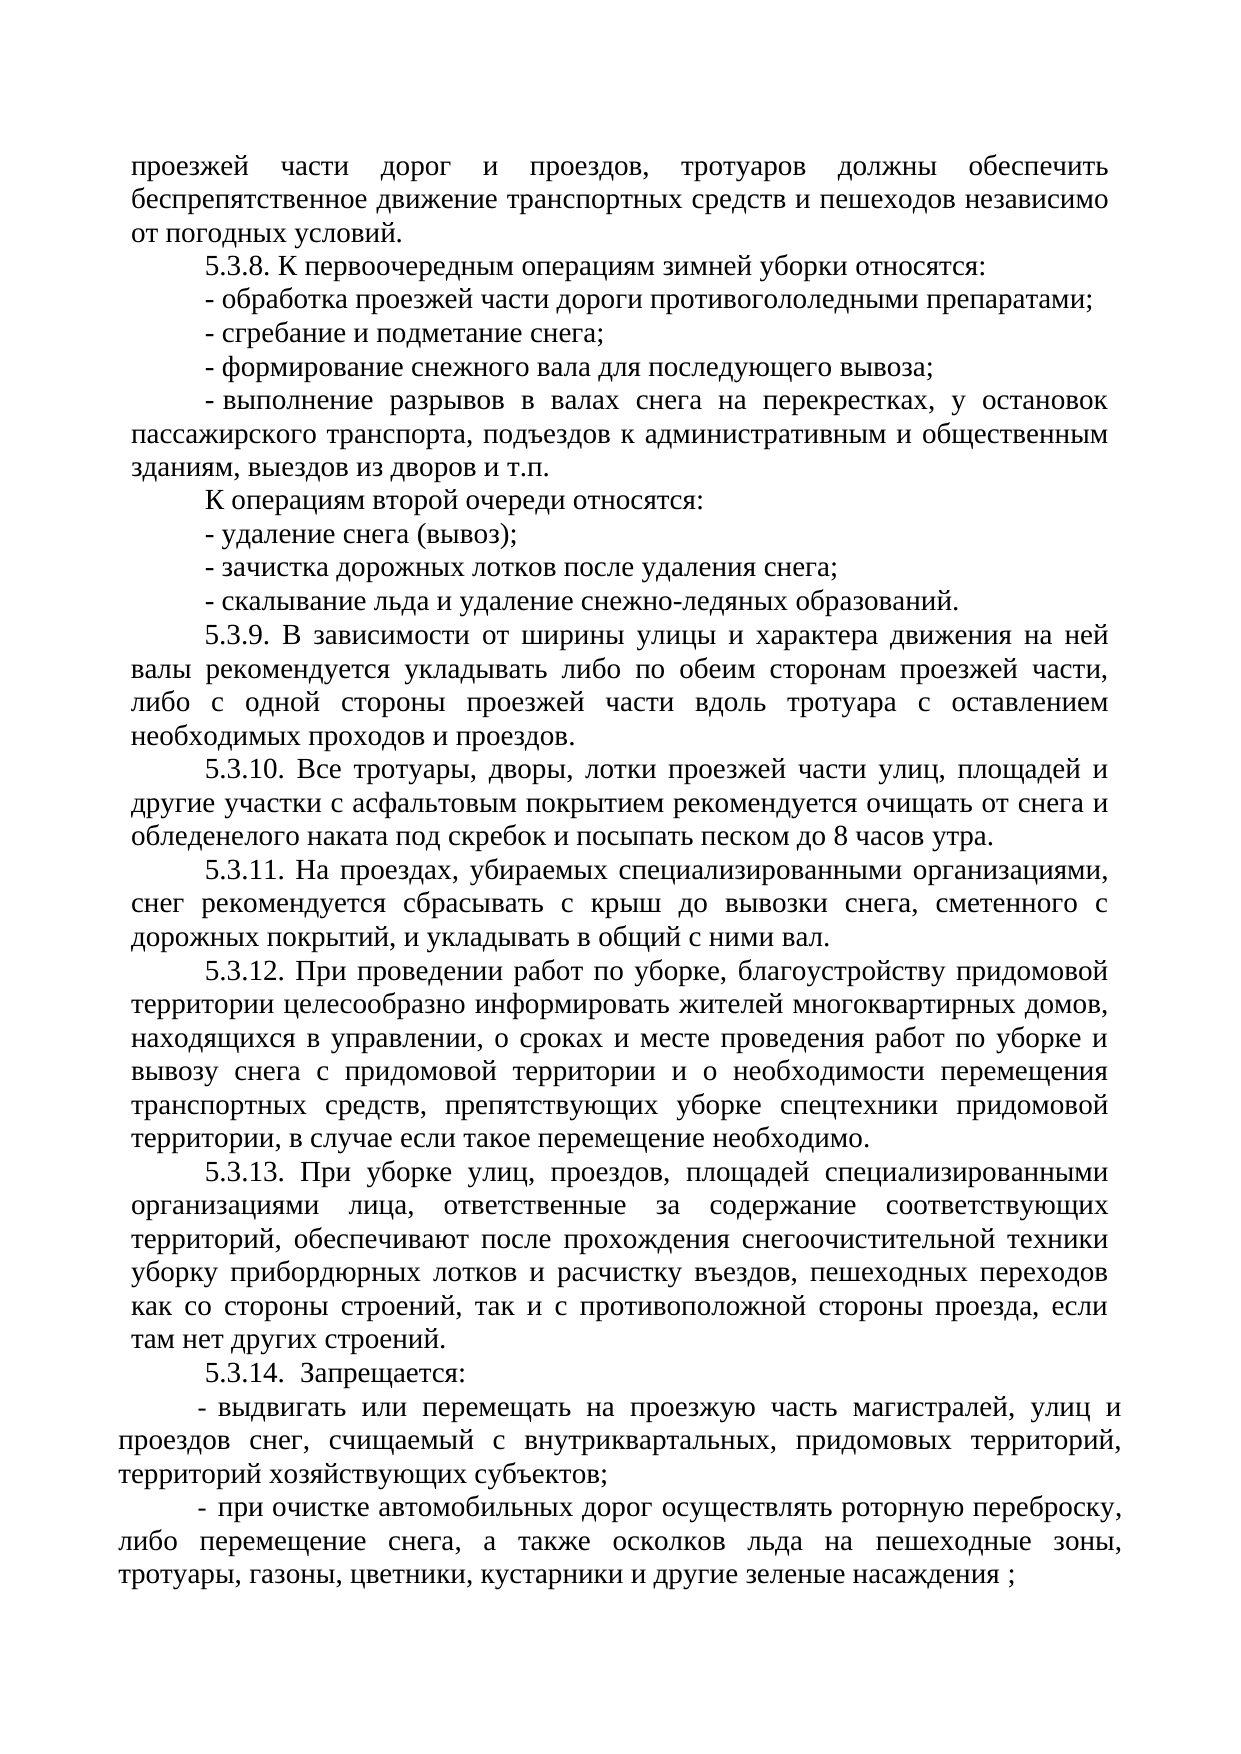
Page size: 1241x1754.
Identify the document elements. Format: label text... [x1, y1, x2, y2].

list Все тротуары, дворы, лотки проезжей части улиц, площадей и другие участки с асфальтовым покрытием рекомендуется очищать от снега и обледенелого наката под скребок и посыпать песком до 8 часов утра. [131, 751, 1109, 852]
list скалывание льда и удаление снежно-ледяных образований. [204, 584, 1122, 617]
text К операциям второй очереди относятся: [204, 483, 1122, 516]
list Запрещается: [131, 1355, 1109, 1389]
list В зависимости от ширины улицы и характера движения на ней валы рекомендуется укладывать либо по обеим сторонам проезжей части, либо с одной стороны проезжей части вдоль тротуара с оставлением необходимых проходов и проездов. [131, 617, 1109, 751]
list сгребание и подметание снега; [204, 315, 1122, 349]
list При проведении работ по уборке, благоустройству придомовой территории целесообразно информировать жителей многоквартирных домов, находящихся в управлении, о сроках и месте проведения работ по уборке и вывозу снега с придомовой территории и о необходимости перемещения транспортных средств, препятствующих уборке спецтехники придомовой территории, в случае если такое перемещение необходимо. [131, 953, 1109, 1154]
list выполнение разрывов в валах снега на перекрестках, у остановок пассажирского транспорта, подъездов к административным и общественным зданиям, выездов из дворов и т.п. [131, 382, 1109, 483]
list удаление снега (вывоз); [204, 516, 1122, 550]
list выдвигать или перемещать на проезжую часть магистралей, улиц и проездов снег, счищаемый с внутриквартальных, придомовых территорий, территорий хозяйствующих субъектов; [118, 1389, 1122, 1489]
list обработка проезжей части дороги противогололедными препаратами; [204, 282, 1122, 315]
list проезжей части дорог и проездов, тротуаров должны обеспечить беспрепятственное движение транспортных средств и пешеходов независимо от погодных условий. [131, 148, 1109, 248]
list зачистка дорожных лотков после удаления снега; [204, 550, 1122, 583]
list К первоочередным операциям зимней уборки относятся: [204, 248, 1122, 282]
list формирование снежного вала для последующего вывоза; [131, 349, 1122, 382]
list при очистке автомобильных дорог осуществлять роторную переброску, либо перемещение снега, а также осколков льда на пешеходные зоны, тротуары, газоны, цветники, кустарники и другие зеленые насаждения ; [118, 1489, 1122, 1590]
list На проездах, убираемых специализированными организациями, снег рекомендуется сбрасывать с крыш до вывозки снега, сметенного с дорожных покрытий, и укладывать в общий с ними вал. [131, 852, 1109, 953]
list При уборке улиц, проездов, площадей специализированными организациями лица, ответственные за содержание соответствующих территорий, обеспечивают после прохождения снегоочистительной техники уборку прибордюрных лотков и расчистку въездов, пешеходных переходов как со стороны строений, так и с противоположной стороны проезда, если там нет других строений. [131, 1154, 1109, 1355]
